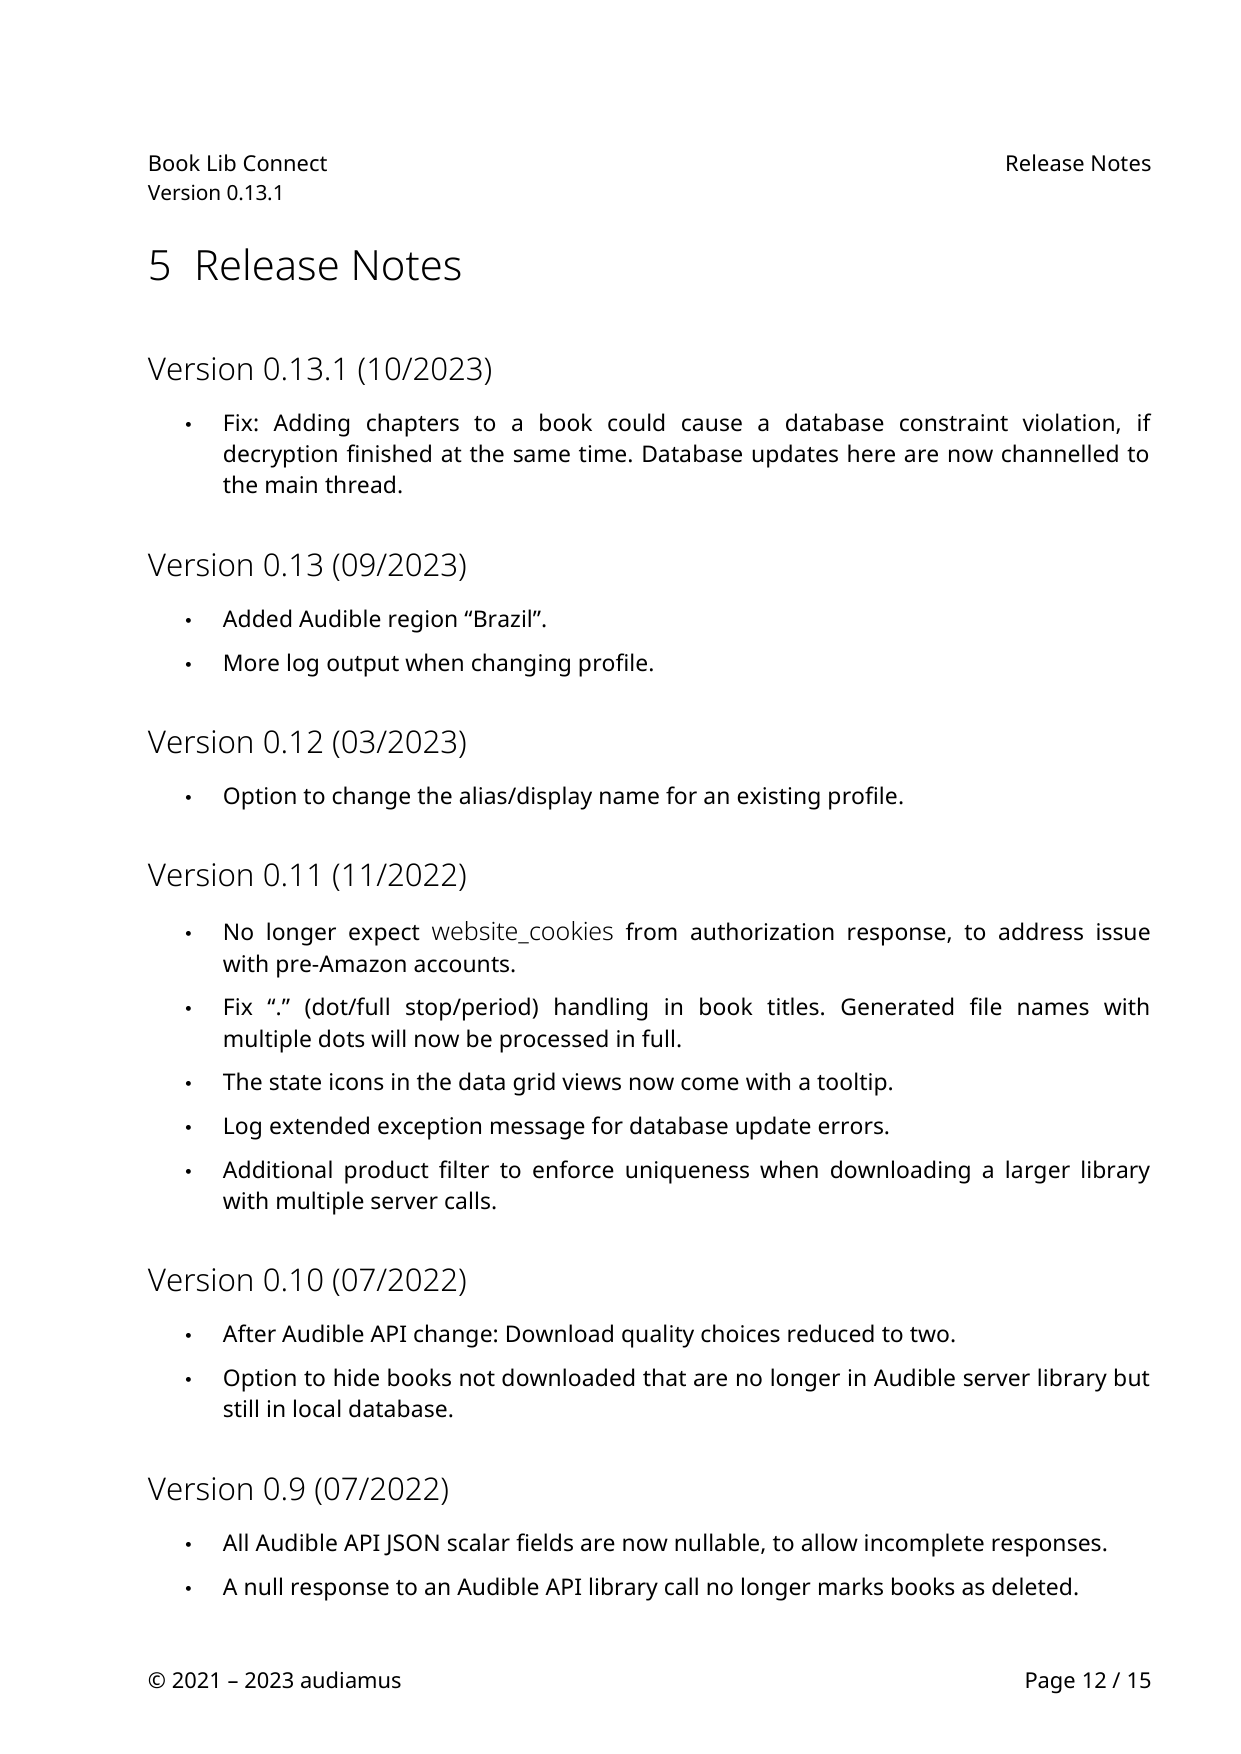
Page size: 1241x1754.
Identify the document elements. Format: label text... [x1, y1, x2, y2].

list Additional product filter to enforce uniqueness when downloading a larger library with multiple server calls. [185, 1153, 1152, 1216]
list Option to hide books not downloaded that are no longer in Audible server library but still in local database. [185, 1362, 1152, 1424]
list Option to change the alias/display name for an existing profile. [185, 780, 1152, 811]
list After Audible API change: Download quality choices reduced to two. [185, 1318, 1152, 1349]
list More log output when changing profile. [185, 647, 1152, 678]
subtitle Version 0.12 (03/2023) [148, 720, 1152, 762]
list Added Audible region “Brazil”. [185, 603, 1152, 634]
list The state icons in the data grid views now come with a tooltip. [185, 1066, 1152, 1097]
list A null response to an Audible API library call no longer marks books as deleted. [185, 1570, 1152, 1602]
subtitle Version 0.11 (11/2022) [148, 853, 1152, 896]
list No longer expect website_cookies from authorization response, to address issue with pre-Amazon accounts. [185, 914, 1152, 979]
subtitle Release Notes [148, 235, 1152, 292]
subtitle Version 0.13 (09/2023) [148, 543, 1152, 585]
list Log extended exception message for database update errors. [185, 1110, 1152, 1141]
subtitle Version 0.13.1 (10/2023) [148, 347, 1152, 389]
list Fix: Adding chapters to a book could cause a database constraint violation, if decryption finished at the same time. Database updates here are now channelled to the main thread. [185, 407, 1152, 501]
list Fix “.” (dot/full stop/period) handling in book titles. Generated file names with multiple dots will now be processed in full. [185, 991, 1152, 1054]
subtitle Version 0.9 (07/2022) [148, 1466, 1152, 1509]
subtitle Version 0.10 (07/2022) [148, 1258, 1152, 1301]
list All Audible API JSON scalar fields are now nullable, to allow incomplete responses. [185, 1527, 1152, 1558]
